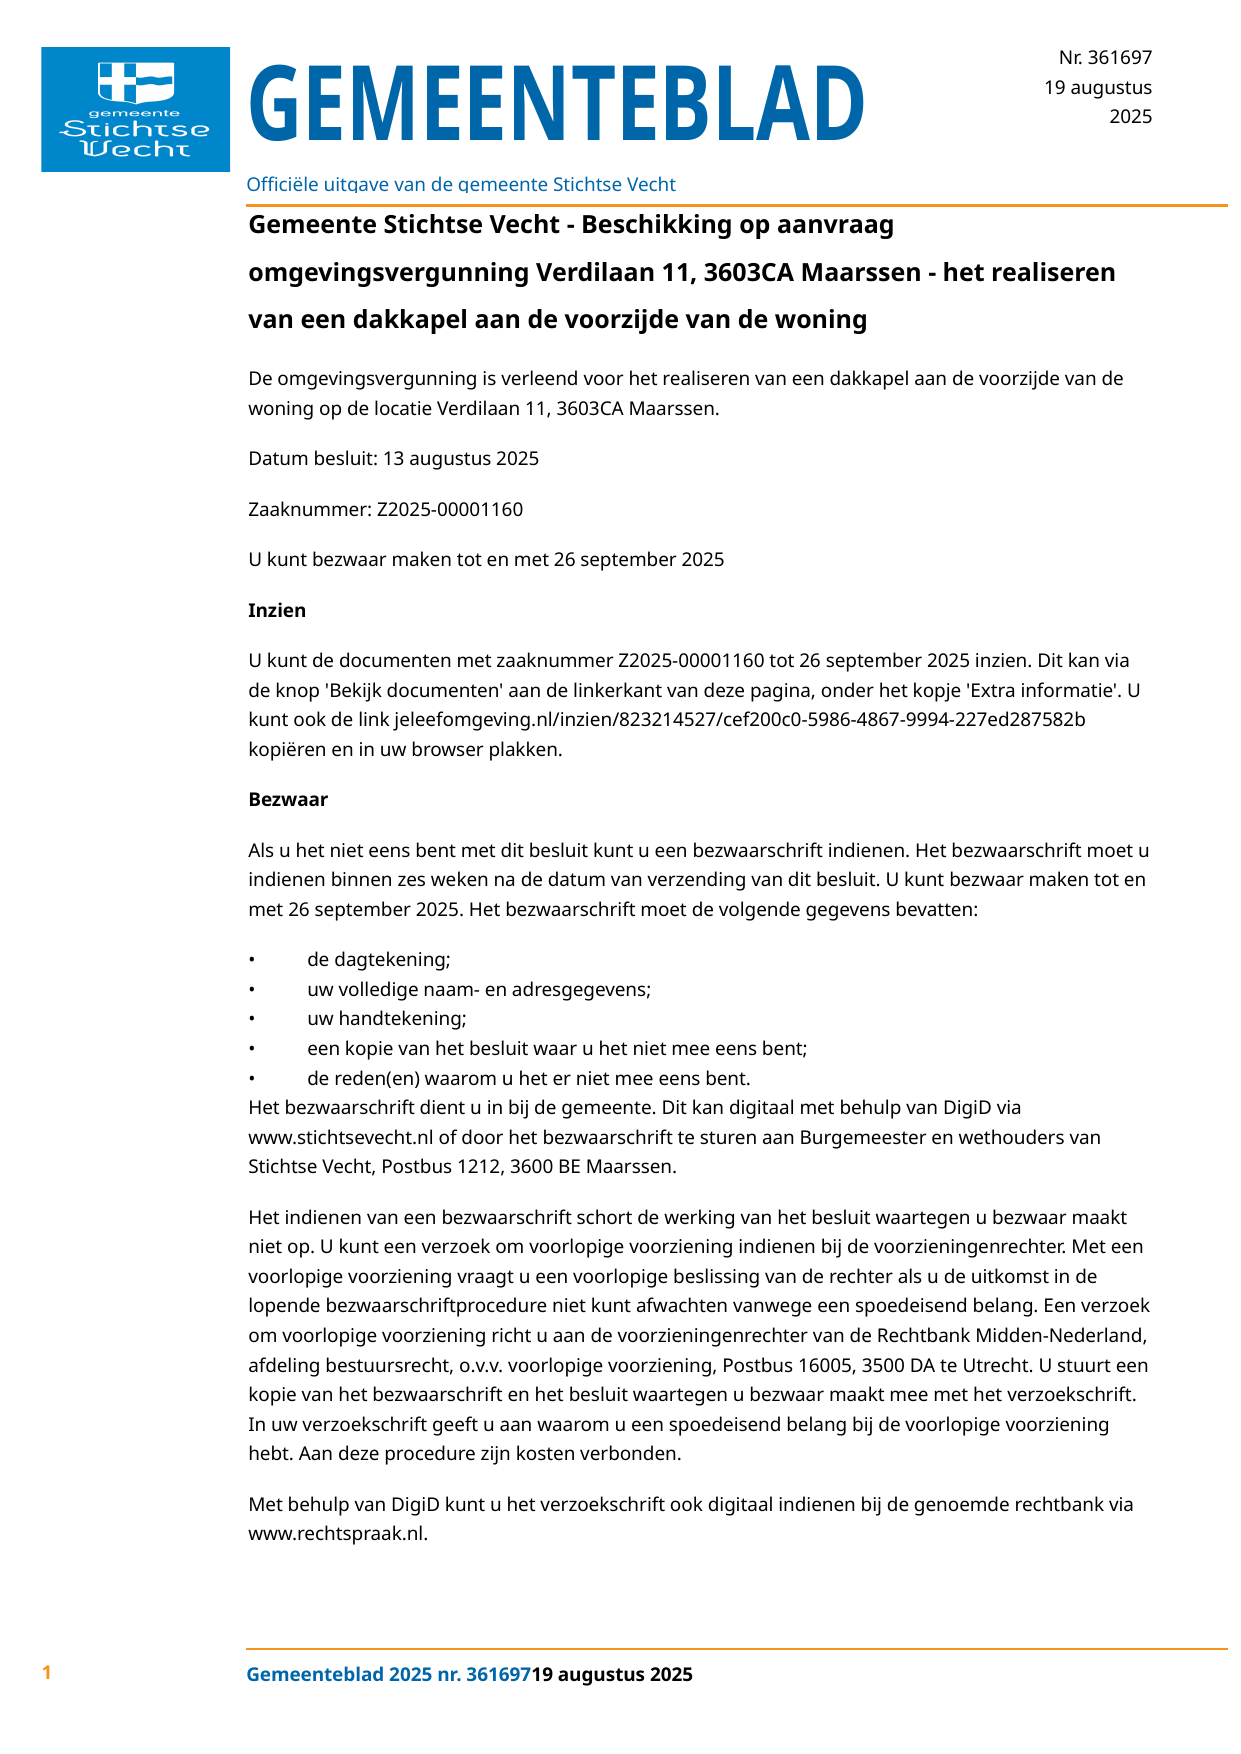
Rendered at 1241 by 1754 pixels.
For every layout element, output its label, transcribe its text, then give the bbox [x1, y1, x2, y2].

text Bezwaar [248, 786, 1152, 812]
list uw volledige naam- en adresgegevens; [248, 976, 1152, 1002]
text U kunt de documenten met zaaknummer Z2025-00001160 tot 26 september 2025 inzien. Dit kan via de knop 'Bekijk documenten' aan de linkerkant van deze pagina, onder het kopje 'Extra informatie'. U kunt ook de link jeleefomgeving.nl/inzien/823214527/cef200c0-5986-4867-9994-227ed287582b kopiëren en in uw browser plakken. [248, 647, 1152, 762]
picture [137, 63, 174, 103]
text Met behulp van DigiD kunt u het verzoekschrift ook digitaal indienen bij de genoemde rechtbank via www.rechtspraak.nl. [248, 1491, 1152, 1546]
text De omgevingsvergunning is verleend voor het realiseren van een dakkapel aan de voorzijde van de woning op de locatie Verdilaan 11, 3603CA Maarssen. [248, 366, 1152, 421]
text U kunt bezwaar maken tot en met 26 september 2025 [248, 546, 1152, 572]
list de dagtekening; [248, 946, 1152, 972]
text Inzien [248, 597, 1152, 622]
text Als u het niet eens bent met dit besluit kunt u een bezwaarschrift indienen. Het bezwaarschrift moet u indienen binnen zes weken na de datum van verzending van dit besluit. U kunt bezwaar maken tot en met 26 september 2025. Het bezwaarschrift moet de volgende gegevens bevatten: [248, 837, 1152, 922]
list de reden(en) waarom u het er niet mee eens bent. [248, 1065, 1152, 1090]
text Het bezwaarschrift dient u in bij de gemeente. Dit kan digitaal met behulp van DigiD via www.stichtsevecht.nl of door het bezwaarschrift te sturen aan Burgemeester en wethouders van Stichtse Vecht, Postbus 1212, 3600 BE Maarssen. [248, 1094, 1152, 1179]
text Het indienen van een bezwaarschrift schort de werking van het besluit waartegen u bezwaar maakt niet op. U kunt een verzoek om voorlopige voorziening indienen bij de voorzieningenrechter. Met een voorlopige voorziening vraagt u een voorlopige beslissing van de rechter als u de uitkomst in de lopende bezwaarschriftprocedure niet kunt afwachten vanwege een spoedeisend belang. Een verzoek om voorlopige voorziening richt u aan de voorzieningenrechter van de Rechtbank Midden-Nederland, afdeling bestuursrecht, o.v.v. voorlopige voorziening, Postbus 16005, 3500 DA te Utrecht. U stuurt een kopie van het bezwaarschrift en het besluit waartegen u bezwaar maakt mee met het verzoekschrift. In uw verzoekschrift geeft u aan waarom u een spoedeisend belang bij de voorlopige voorziening hebt. Aan deze procedure zijn kosten verbonden. [248, 1204, 1152, 1466]
text Zaaknummer: Z2025-00001160 [248, 496, 1152, 522]
picture [99, 63, 135, 101]
text Gemeente Stichtse Vecht - Beschikking op aanvraag omgevingsvergunning Verdilaan 11, 3603CA Maarssen - het realiseren van een dakkapel aan de voorzijde van de woning [248, 207, 1152, 336]
list een kopie van het besluit waar u het niet mee eens bent; [248, 1035, 1152, 1061]
list uw handtekening; [248, 1006, 1152, 1031]
text Datum besluit: 13 augustus 2025 [248, 446, 1152, 471]
